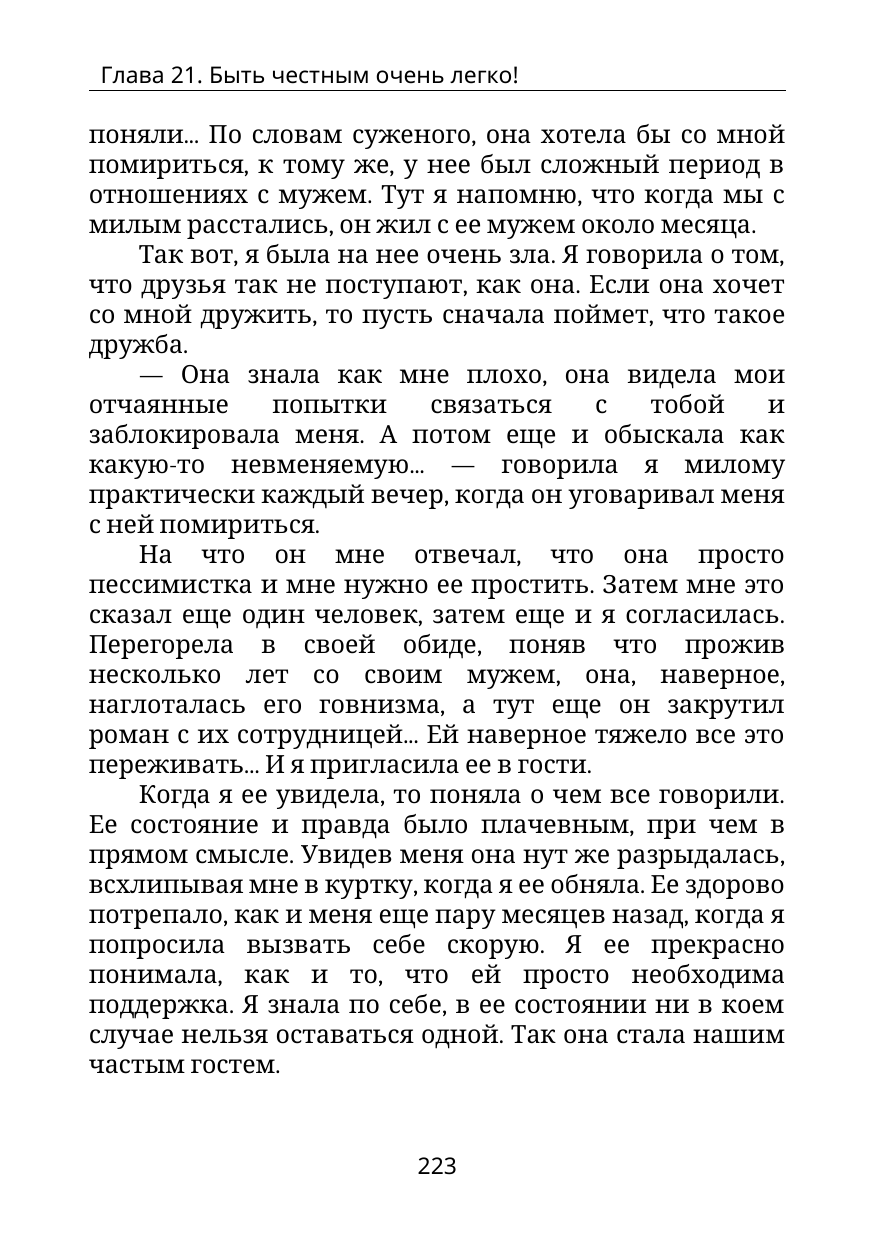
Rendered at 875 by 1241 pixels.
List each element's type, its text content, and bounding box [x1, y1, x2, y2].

text — Она знала как мне плохо, она видела мои отчаянные попытки связаться с тобой и заблокировала меня. А потом еще и обыскала как какую-то невменяемую... — говорила я милому практически каждый вечер, когда он уговаривал меня с ней помириться. [88, 360, 786, 540]
text поняли... По словам суженого, она хотела бы со мной помириться, к тому же, у нее был сложный период в отношениях с мужем. Тут я напомню, что когда мы с милым расстались, он жил с ее мужем около месяца. [88, 120, 786, 240]
text Так вот, я была на нее очень зла. Я говорила о том, что друзья так не поступают, как она. Если она хочет со мной дружить, то пусть сначала поймет, что такое дружба. [88, 240, 786, 360]
text На что он мне отвечал, что она просто пессимистка и мне нужно ее простить. Затем мне это сказал еще один человек, затем еще и я согласилась. Перегорела в своей обиде, поняв что прожив несколько лет со своим мужем, она, наверное, наглоталась его говнизма, а тут еще он закрутил роман с их сотрудницей... Ей наверное тяжело все это переживать... И я пригласила ее в гости. [88, 540, 786, 780]
text Когда я ее увидела, то поняла о чем все говорили. Ее состояние и правда было плачевным, при чем в прямом смысле. Увидев меня она нут же разрыдалась, всхлипывая мне в куртку, когда я ее обняла. Ее здорово потрепало, как и меня еще пару месяцев назад, когда я попросила вызвать себе скорую. Я ее прекрасно понимала, как и то, что ей просто необходима поддержка. Я знала по себе, в ее состоянии ни в коем случае нельзя оставаться одной. Так она стала нашим частым гостем. [88, 780, 786, 1080]
